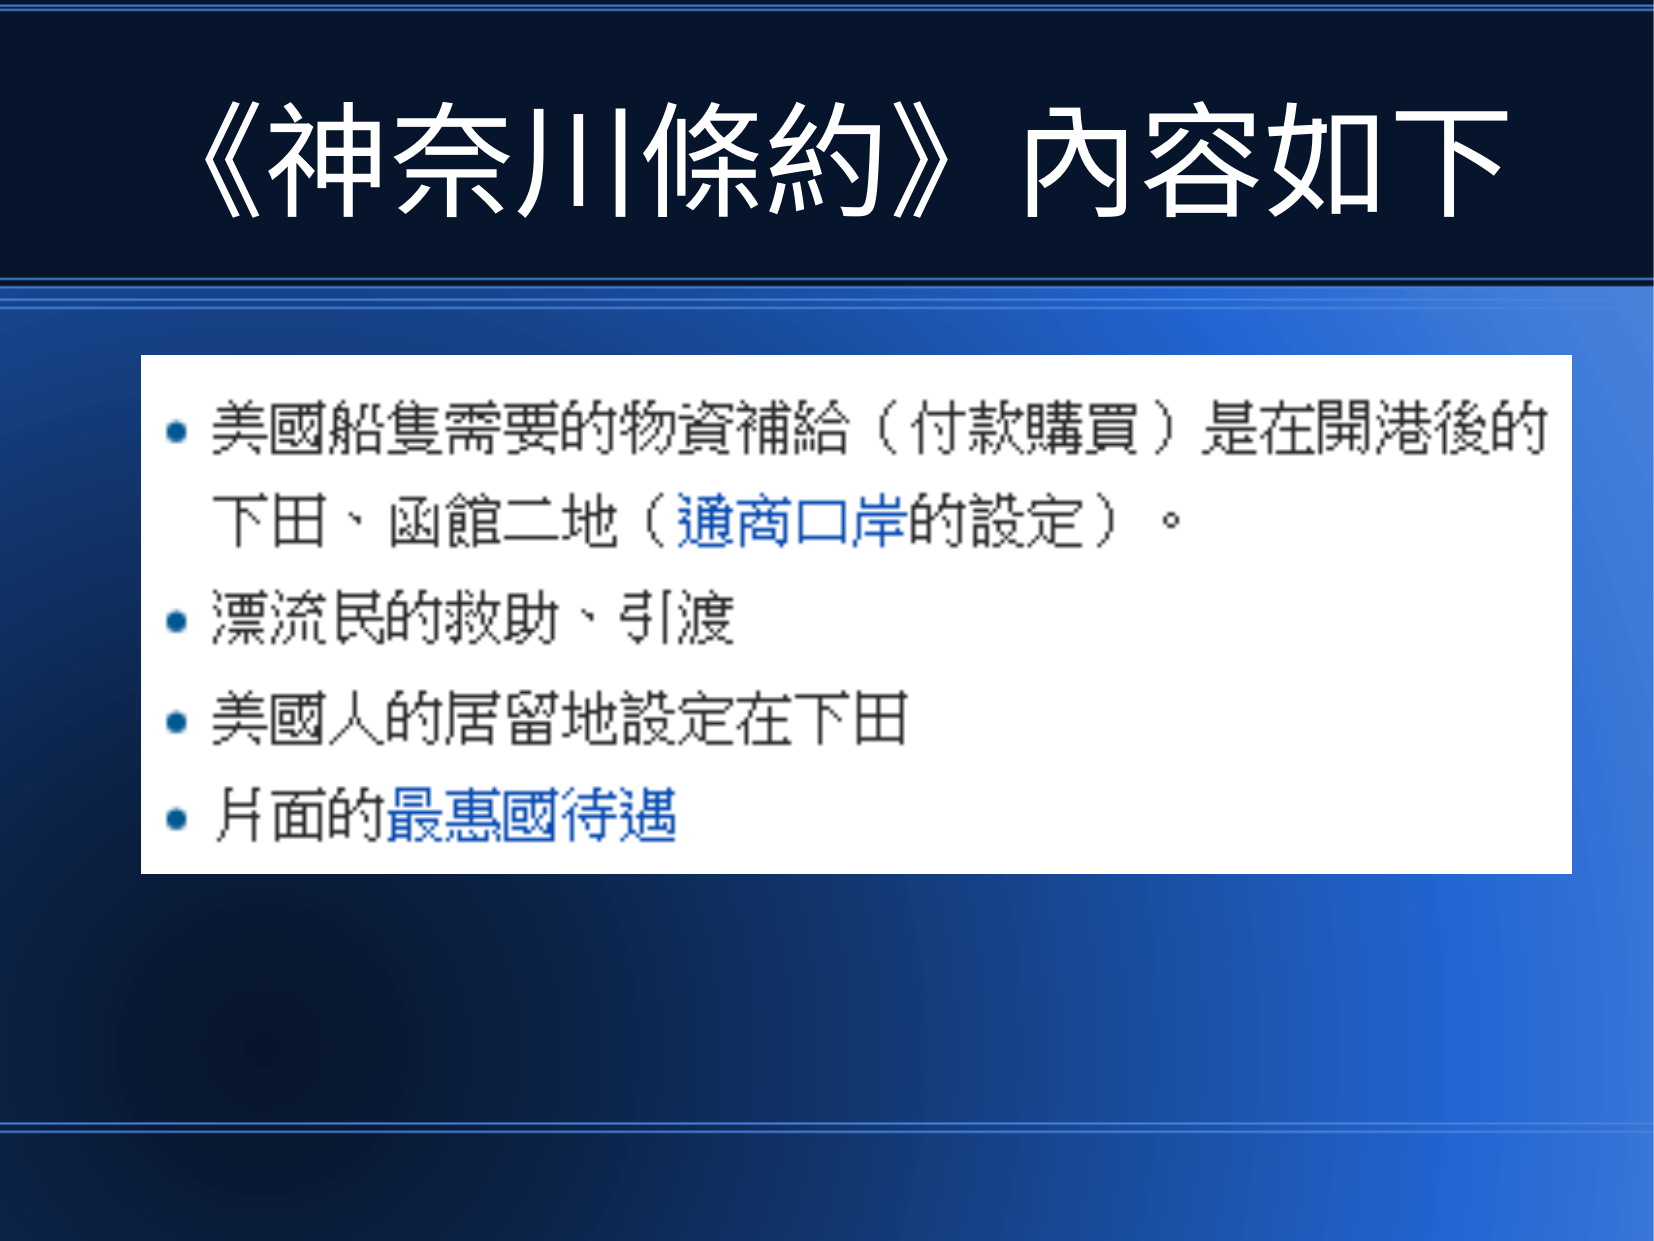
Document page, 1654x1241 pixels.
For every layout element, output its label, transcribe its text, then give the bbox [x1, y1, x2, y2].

picture [0, 0, 1654, 1241]
title 《神奈川條約》內容如下 [82, 49, 1571, 257]
